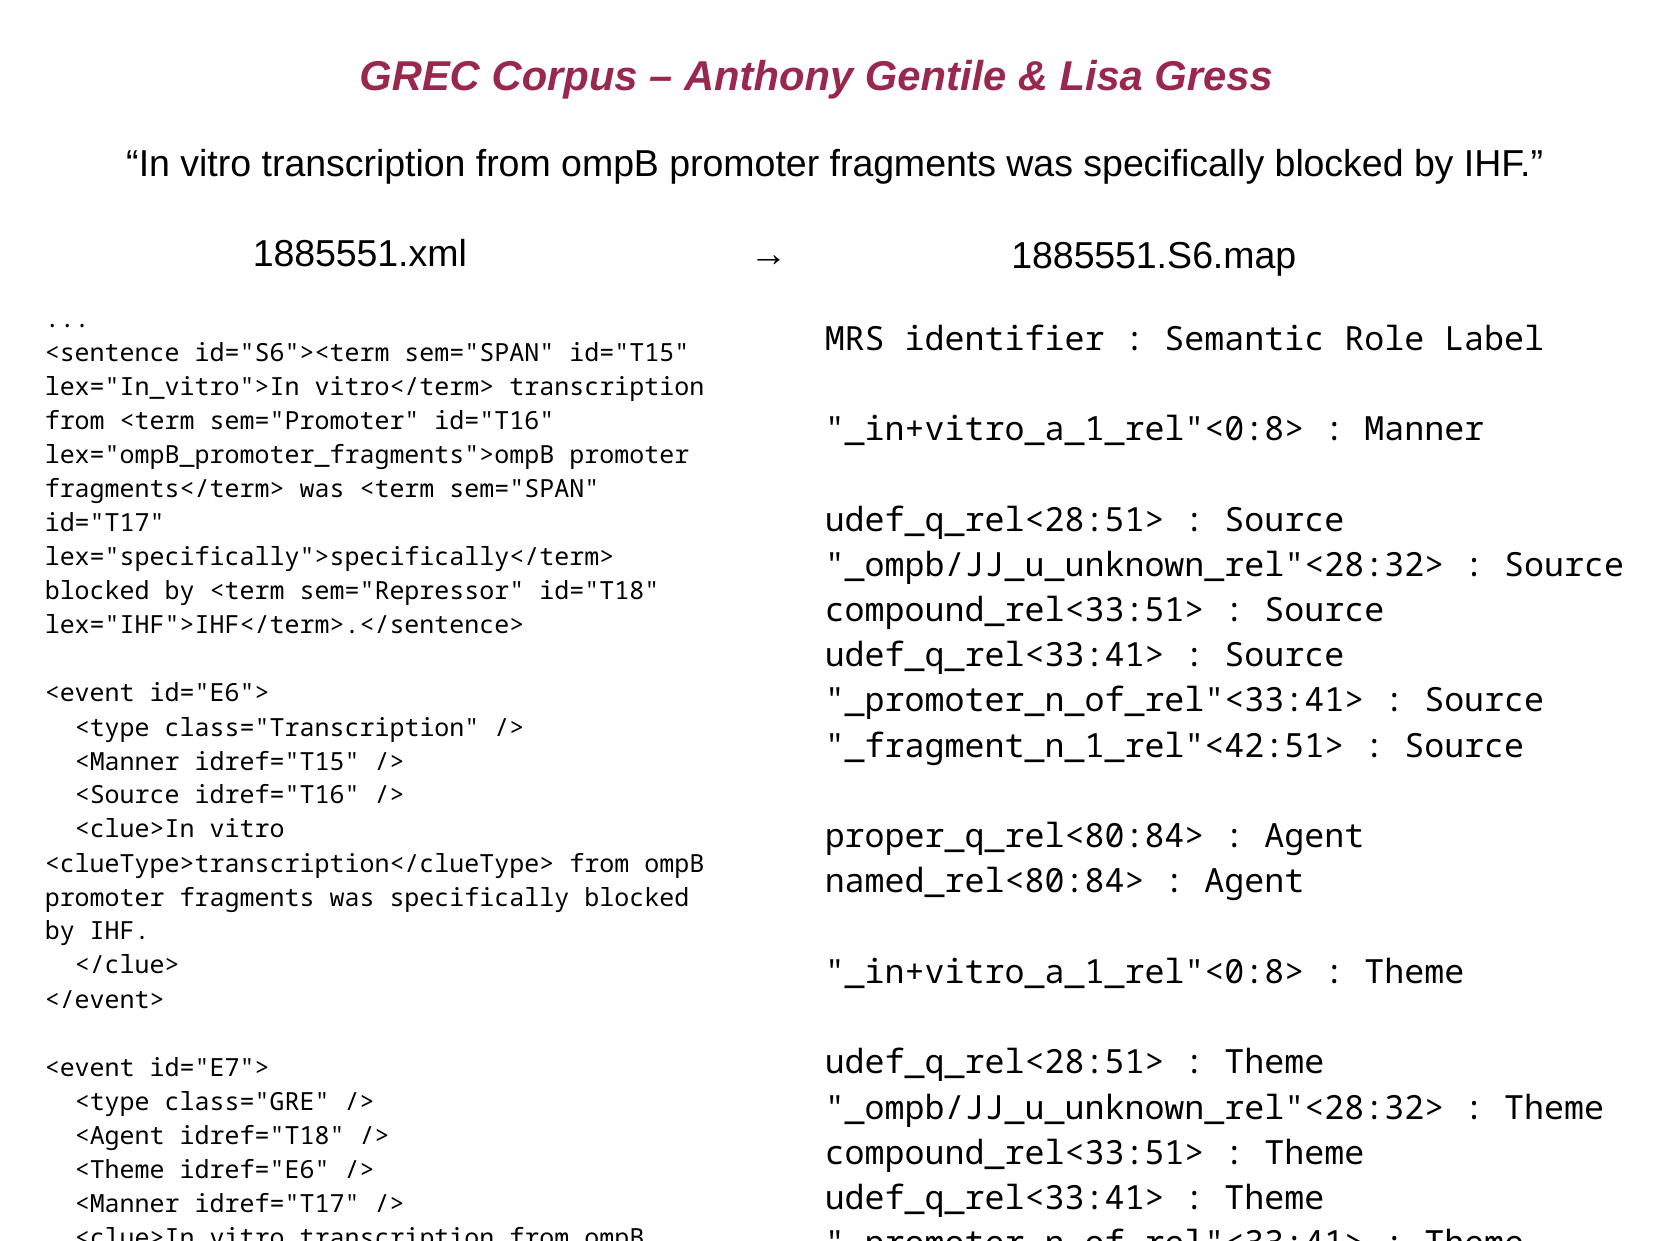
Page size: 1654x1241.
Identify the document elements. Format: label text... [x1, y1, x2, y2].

title GREC Corpus – Anthony Gentile & Lisa Gress [105, 15, 1493, 109]
text_box → [735, 225, 886, 324]
text_box “In vitro transcription from ompB promoter fragments was specifically blocked by IHF.” [111, 135, 1567, 192]
text_box 1885551.S6.map [996, 226, 1507, 284]
text_box ... <sentence id="S6"><term sem="SPAN" id="T15" lex="In_vitro">In vitro</term> transcription from <term sem="Promoter" id="T16" lex="ompB_promoter_fragments">ompB promoter fragments</term> was <term sem="SPAN" id="T17" lex="specifically">specifically</term> blocked by <term sem="Repressor" id="T18" lex="IHF">IHF</term>.</sentence> <event id="E6"> <type class="Transcription" /> <Manner idref="T15" /> <Source idref="T16" /> <clue>In vitro <clueType>transcription</clueType> from ompB promoter fragments was specifically blocked by IHF. </clue> </event> <event id="E7"> <type class="GRE" /> <Agent idref="T18" /> <Theme idref="E6" /> <Manner idref="T17" /> <clue>In vitro transcription from ompB promoter fragments was specifically <clueType>blocked</clueType> by IHF.</clue> </event> ... [30, 293, 736, 1239]
text_box 1885551.xml [238, 225, 494, 283]
text_box MRS identifier : Semantic Role Label "_in+vitro_a_1_rel"<0:8> : Manner udef_q_rel<28:51> : Source "_ompb/JJ_u_unknown_rel"<28:32> : Source compound_rel<33:51> : Source udef_q_rel<33:41> : Source "_promoter_n_of_rel"<33:41> : Source "_fragment_n_1_rel"<42:51> : Source proper_q_rel<80:84> : Agent named_rel<80:84> : Agent "_in+vitro_a_1_rel"<0:8> : Theme udef_q_rel<28:51> : Theme "_ompb/JJ_u_unknown_rel"<28:32> : Theme compound_rel<33:51> : Theme udef_q_rel<33:41> : Theme "_promoter_n_of_rel"<33:41> : Theme "_fragment_n_1_rel"<42:51> : Theme "_specific_a_to_rel"<56:68> : Manner [810, 307, 1654, 1223]
